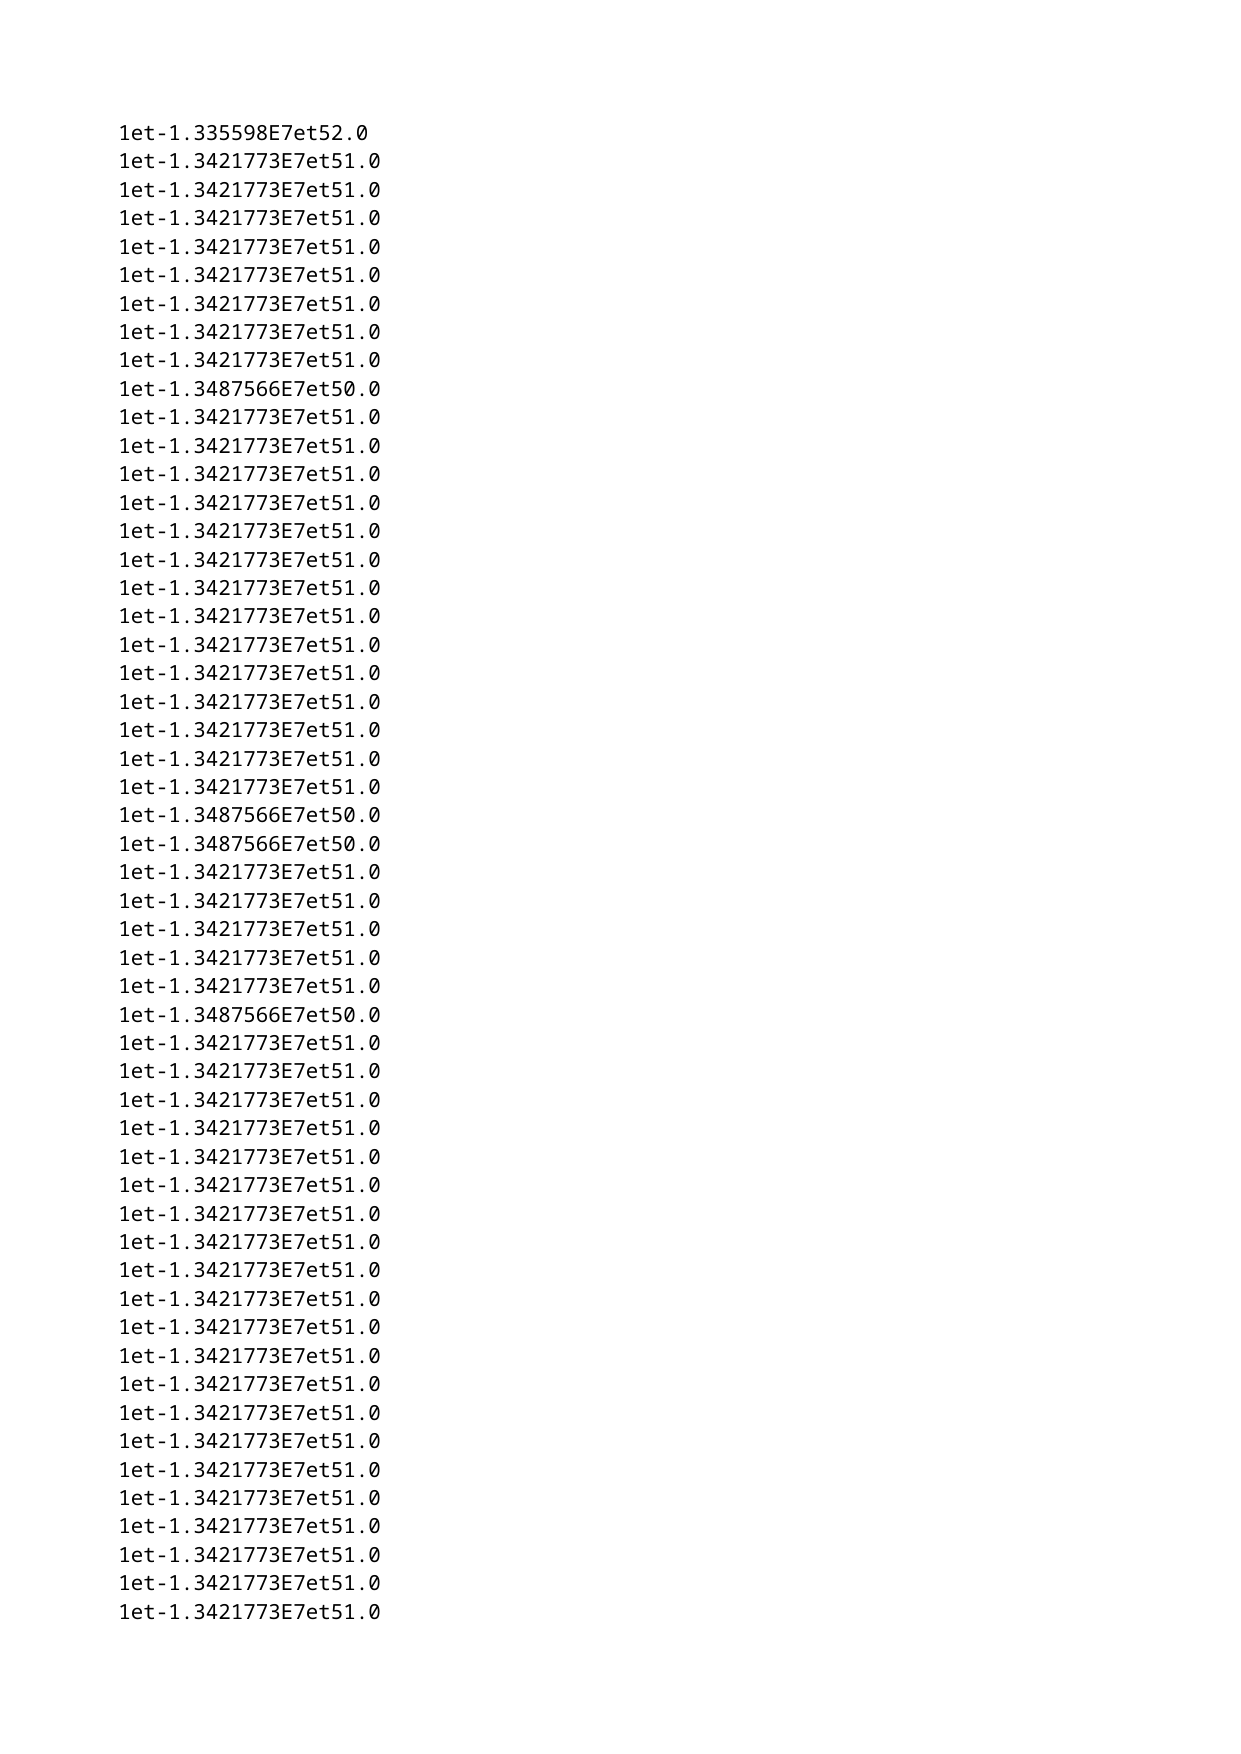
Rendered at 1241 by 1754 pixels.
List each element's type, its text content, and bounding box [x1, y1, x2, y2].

text 1et-1.3421773E7et51.0 [118, 886, 1122, 914]
text 1et-1.3421773E7et51.0 [118, 602, 1122, 630]
text 1et-1.3421773E7et51.0 [118, 772, 1122, 801]
text 1et-1.3421773E7et51.0 [118, 1369, 1122, 1398]
text 1et-1.3421773E7et51.0 [118, 1170, 1122, 1199]
text 1et-1.3421773E7et51.0 [118, 1455, 1122, 1483]
text 1et-1.335598E7et52.0 [118, 118, 1122, 147]
text 1et-1.3421773E7et51.0 [118, 687, 1122, 715]
text 1et-1.3421773E7et51.0 [118, 1113, 1122, 1142]
text 1et-1.3487566E7et50.0 [118, 374, 1122, 402]
text 1et-1.3421773E7et51.0 [118, 658, 1122, 687]
text 1et-1.3421773E7et51.0 [118, 232, 1122, 260]
text 1et-1.3421773E7et51.0 [118, 402, 1122, 431]
text 1et-1.3421773E7et51.0 [118, 317, 1122, 346]
text 1et-1.3421773E7et51.0 [118, 1085, 1122, 1113]
text 1et-1.3421773E7et51.0 [118, 346, 1122, 374]
text 1et-1.3421773E7et51.0 [118, 1597, 1122, 1625]
text 1et-1.3421773E7et51.0 [118, 1227, 1122, 1256]
text 1et-1.3421773E7et51.0 [118, 857, 1122, 886]
text 1et-1.3421773E7et51.0 [118, 1256, 1122, 1284]
text 1et-1.3421773E7et51.0 [118, 289, 1122, 317]
text 1et-1.3421773E7et51.0 [118, 488, 1122, 516]
text 1et-1.3421773E7et51.0 [118, 914, 1122, 943]
text 1et-1.3421773E7et51.0 [118, 431, 1122, 459]
text 1et-1.3421773E7et51.0 [118, 545, 1122, 573]
text 1et-1.3421773E7et51.0 [118, 1312, 1122, 1341]
text 1et-1.3421773E7et51.0 [118, 516, 1122, 545]
text 1et-1.3421773E7et51.0 [118, 203, 1122, 232]
text 1et-1.3421773E7et51.0 [118, 971, 1122, 1000]
text 1et-1.3487566E7et50.0 [118, 801, 1122, 829]
text 1et-1.3421773E7et51.0 [118, 943, 1122, 971]
text 1et-1.3421773E7et51.0 [118, 1512, 1122, 1540]
text 1et-1.3421773E7et51.0 [118, 1028, 1122, 1057]
text 1et-1.3421773E7et51.0 [118, 1483, 1122, 1512]
text 1et-1.3421773E7et51.0 [118, 1568, 1122, 1597]
text 1et-1.3421773E7et51.0 [118, 1284, 1122, 1312]
text 1et-1.3421773E7et51.0 [118, 1540, 1122, 1568]
text 1et-1.3487566E7et50.0 [118, 1000, 1122, 1028]
text 1et-1.3421773E7et51.0 [118, 1057, 1122, 1085]
text 1et-1.3421773E7et51.0 [118, 260, 1122, 289]
text 1et-1.3421773E7et51.0 [118, 1398, 1122, 1426]
text 1et-1.3421773E7et51.0 [118, 1426, 1122, 1455]
text 1et-1.3421773E7et51.0 [118, 1341, 1122, 1369]
text 1et-1.3421773E7et51.0 [118, 1142, 1122, 1170]
text 1et-1.3421773E7et51.0 [118, 573, 1122, 602]
text 1et-1.3421773E7et51.0 [118, 147, 1122, 175]
text 1et-1.3421773E7et51.0 [118, 744, 1122, 772]
text 1et-1.3421773E7et51.0 [118, 1199, 1122, 1227]
text 1et-1.3421773E7et51.0 [118, 630, 1122, 658]
text 1et-1.3421773E7et51.0 [118, 175, 1122, 203]
text 1et-1.3421773E7et51.0 [118, 459, 1122, 488]
text 1et-1.3487566E7et50.0 [118, 829, 1122, 857]
text 1et-1.3421773E7et51.0 [118, 715, 1122, 744]
